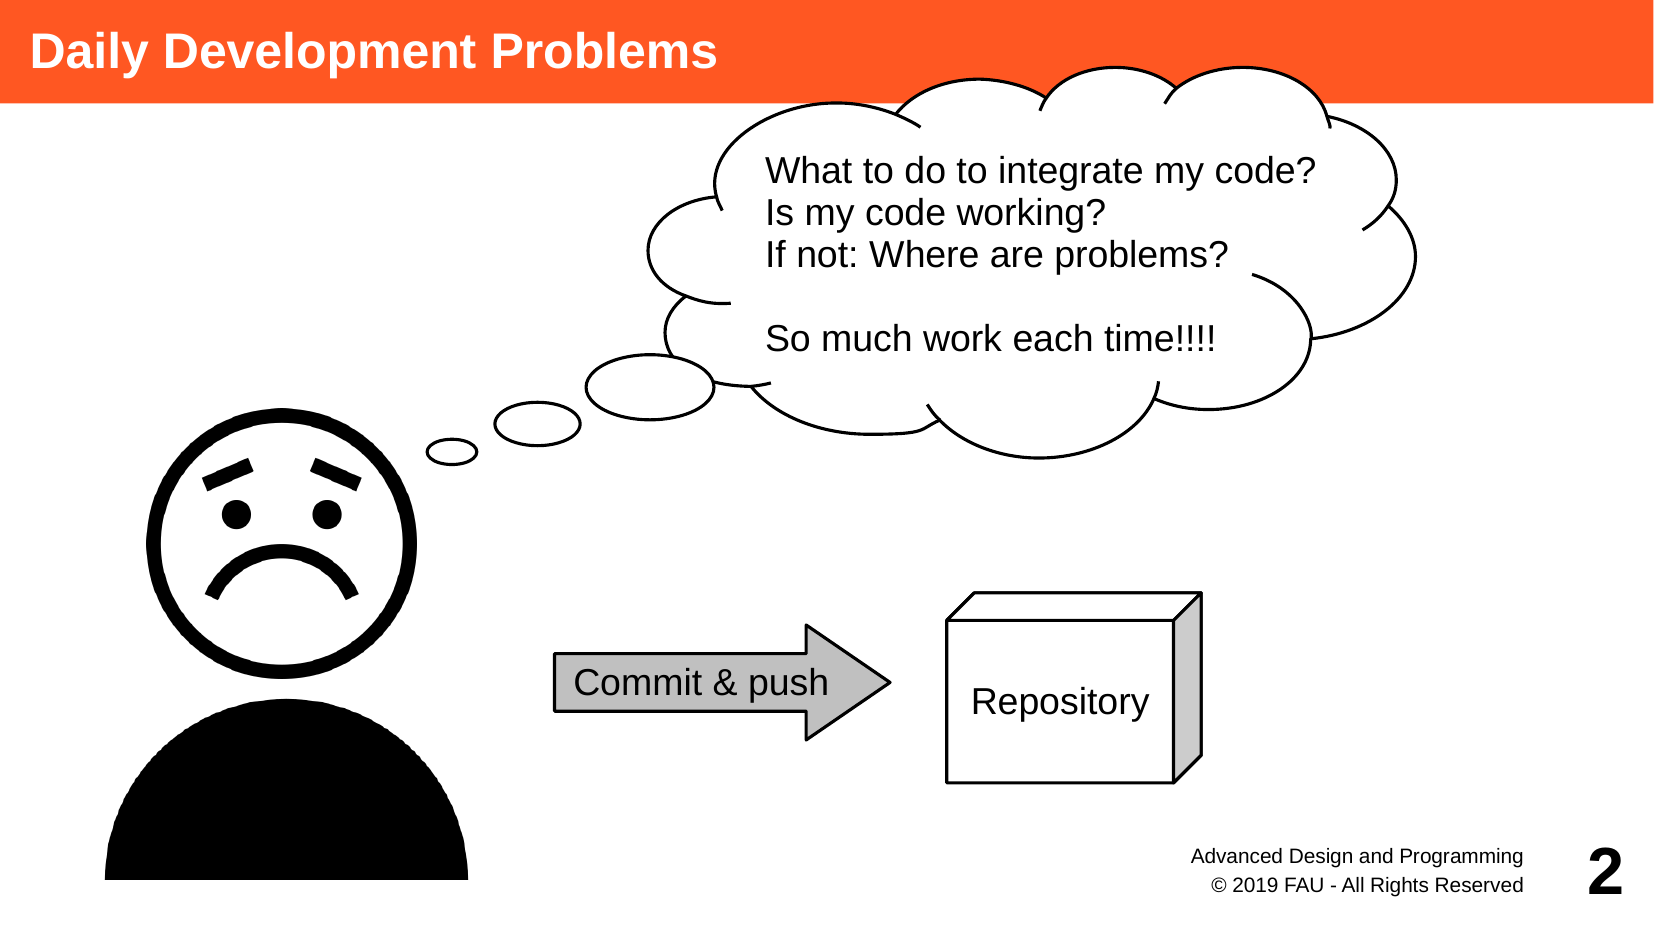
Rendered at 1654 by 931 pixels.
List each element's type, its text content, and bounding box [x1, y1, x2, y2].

text_box What to do to integrate my code? Is my code working? If not: Where are problems? So much work each time!!!! [494, 402, 581, 446]
text_box Commit & push [554, 624, 891, 740]
text_box Repository [946, 621, 1173, 783]
text_box What to do to integrate my code? Is my code working? If not: Where are problems? So much work each time!!!! [586, 67, 1416, 459]
title Daily Development Problems [0, 0, 1654, 104]
picture [70, 408, 502, 880]
